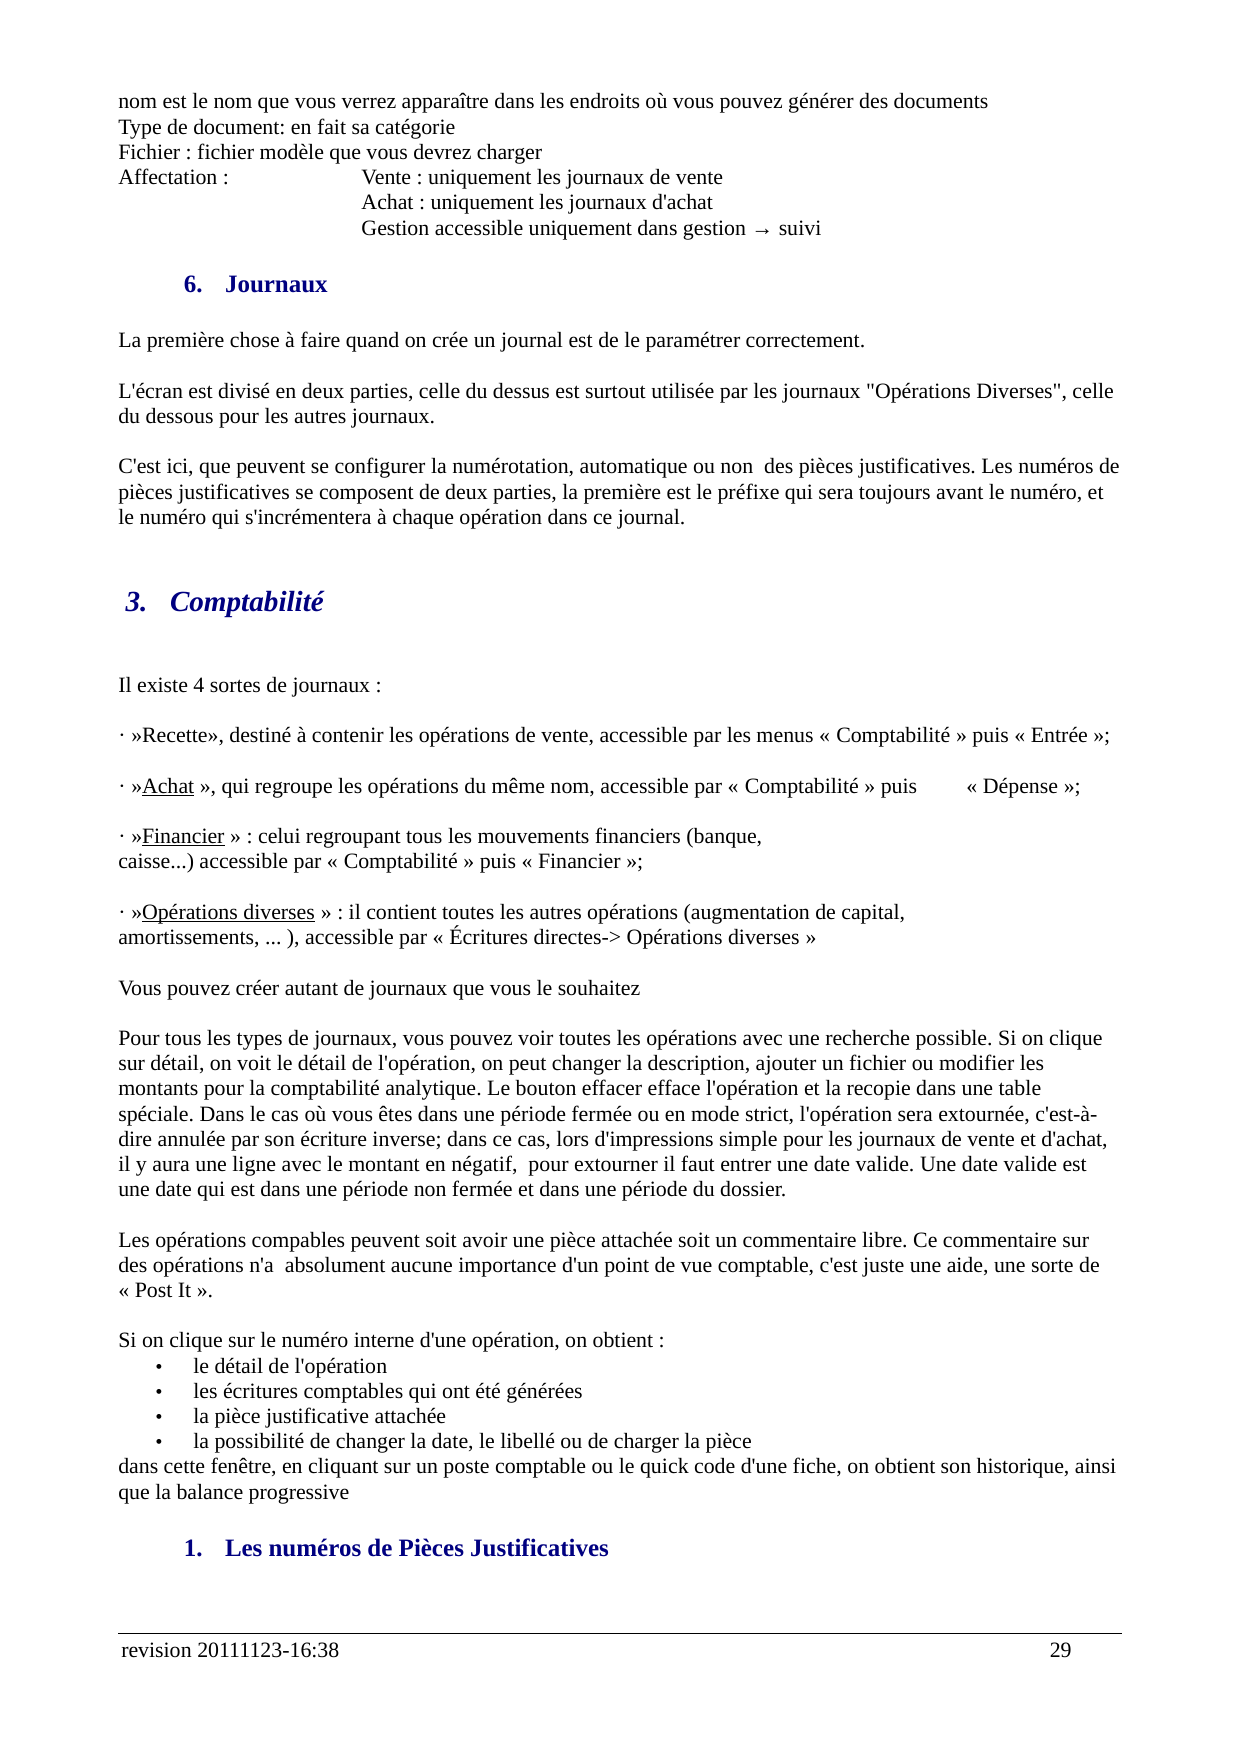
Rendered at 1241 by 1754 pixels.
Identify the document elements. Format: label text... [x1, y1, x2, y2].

text Affectation : Vente : uniquement les journaux de vente [118, 164, 1122, 189]
subtitle Journaux [177, 269, 1122, 298]
text Les opérations compables peuvent soit avoir une pièce attachée soit un commentaire libre. Ce commentaire sur des opérations n'a absolument aucune importance d'un point de vue comptable, c'est juste une aide, une sorte de « Post It ». [118, 1227, 1122, 1302]
text Achat : uniquement les journaux d'achat [118, 189, 1122, 214]
text nom est le nom que vous verrez apparaître dans les endroits où vous pouvez générer des documents [118, 88, 1122, 114]
text La première chose à faire quand on crée un journal est de le paramétrer correctement. [118, 327, 1122, 353]
text Fichier : fichier modèle que vous devrez charger [118, 139, 1122, 164]
subtitle Les numéros de Pièces Justificatives [177, 1533, 1122, 1562]
text Si on clique sur le numéro interne d'une opération, on obtient : [118, 1327, 1122, 1353]
text Pour tous les types de journaux, vous pouvez voir toutes les opérations avec une recherche possible. Si on clique sur détail, on voit le détail de l'opération, on peut changer la description, ajouter un fichier ou modifier les montants pour la comptabilité analytique. Le bouton effacer efface l'opération et la recopie dans une table spéciale. Dans le cas où vous êtes dans une période fermée ou en mode strict, l'opération sera extournée, c'est-à-dire annulée par son écriture inverse; dans ce cas, lors d'impressions simple pour les journaux de vente et d'achat, il y aura une ligne avec le montant en négatif, pour extourner il faut entrer une date valide. Une date valide est une date qui est dans une période non fermée et dans une période du dossier. [118, 1025, 1122, 1201]
list le détail de l'opération [156, 1353, 1122, 1378]
text L'écran est divisé en deux parties, celle du dessus est surtout utilisée par les journaux "Opérations Diverses", celle du dessous pour les autres journaux. [118, 378, 1122, 428]
text Type de document: en fait sa catégorie [118, 114, 1122, 139]
text caisse...) accessible par « Comptabilité » puis « Financier »; [118, 848, 1122, 874]
list la possibilité de changer la date, le libellé ou de charger la pièce [156, 1428, 1122, 1453]
text Vous pouvez créer autant de journaux que vous le souhaitez [118, 974, 1122, 1000]
text · »Recette», destiné à contenir les opérations de vente, accessible par les menus « Comptabilité » puis « Entrée »; [118, 722, 1122, 748]
text C'est ici, que peuvent se configurer la numérotation, automatique ou non des pièces justificatives. Les numéros de pièces justificatives se composent de deux parties, la première est le préfixe qui sera toujours avant le numéro, et le numéro qui s'incrémentera à chaque opération dans ce journal. [118, 453, 1122, 529]
text · »Financier » : celui regroupant tous les mouvements financiers (banque, [118, 823, 1122, 848]
text Gestion accessible uniquement dans gestion → suivi [118, 214, 1122, 240]
list la pièce justificative attachée [156, 1403, 1122, 1428]
text · »Achat », qui regroupe les opérations du même nom, accessible par « Comptabilité » puis « Dépense »; [118, 773, 1122, 798]
text dans cette fenêtre, en cliquant sur un poste comptable ou le quick code d'une fiche, on obtient son historique, ainsi que la balance progressive [118, 1453, 1122, 1504]
text Il existe 4 sortes de journaux : [118, 672, 1122, 697]
text · »Opérations diverses » : il contient toutes les autres opérations (augmentation de capital, amortissements, ... ), accessible par « Écritures directes-> Opérations diverses » [118, 899, 1122, 949]
subtitle Comptabilité [118, 584, 1122, 617]
list les écritures comptables qui ont été générées [156, 1378, 1122, 1403]
